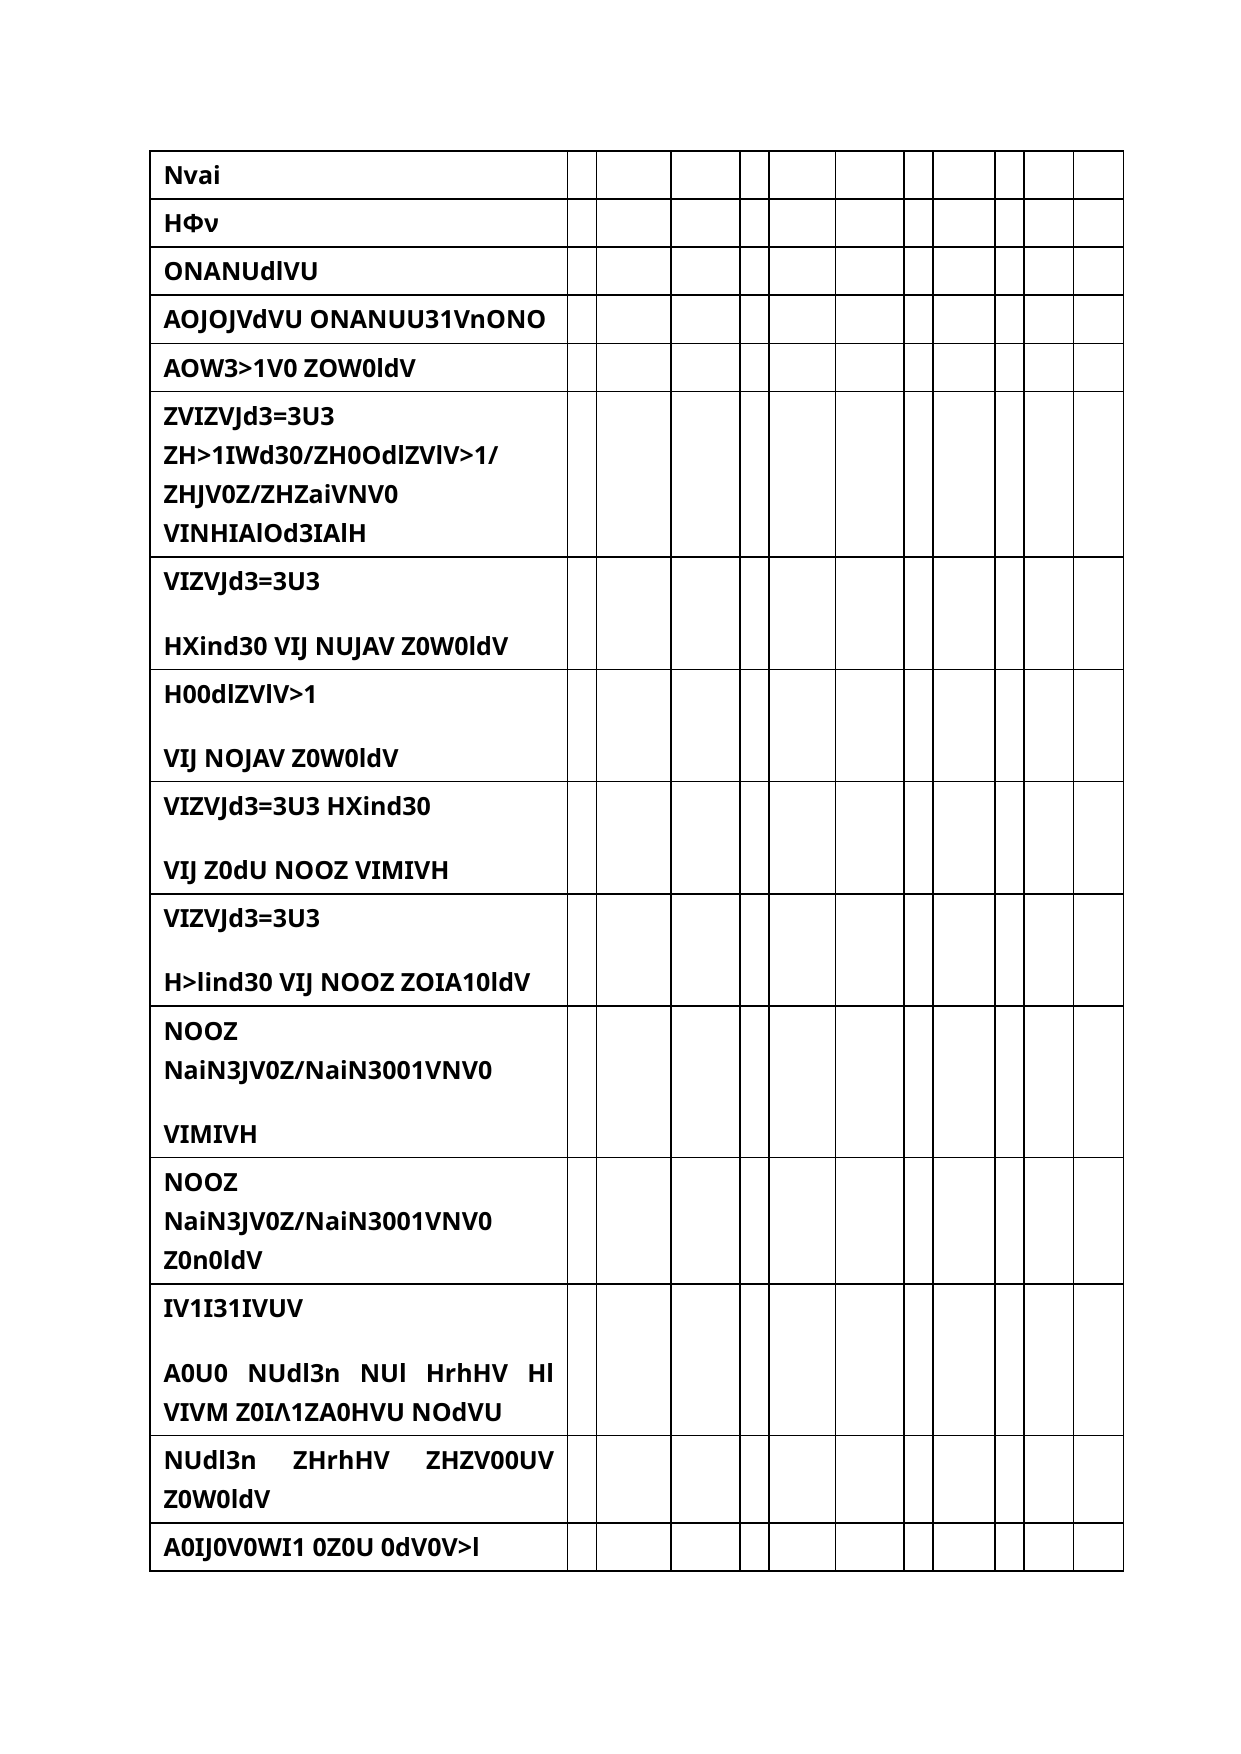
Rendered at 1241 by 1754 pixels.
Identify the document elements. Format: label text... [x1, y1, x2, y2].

table_cell [934, 782, 994, 893]
table_cell [672, 1007, 739, 1157]
table_cell [836, 392, 903, 556]
table_cell [770, 392, 835, 556]
table_cell [1074, 392, 1123, 556]
table_cell [905, 1007, 932, 1157]
table_cell [568, 558, 596, 668]
table_cell [770, 1007, 835, 1157]
table_cell [1025, 344, 1073, 391]
table_cell [568, 392, 596, 556]
table_cell ΗΦν [151, 200, 567, 246]
table_cell [1074, 1524, 1123, 1570]
table_cell [934, 558, 994, 668]
table_cell [1025, 558, 1073, 668]
table_cell [996, 1285, 1023, 1435]
table_cell [1074, 1436, 1123, 1522]
table_cell [568, 895, 596, 1005]
table_cell H00dlZVlV>1 VIJ NOJAV Z0W0ldV [151, 670, 567, 781]
table_cell [672, 895, 739, 1005]
table_cell [996, 200, 1023, 246]
table_cell [672, 670, 739, 781]
table_cell VIZVJd3=3U3 HXind30 VIJ NUJAV Z0W0ldV [151, 558, 567, 668]
table_cell [905, 558, 932, 668]
table_cell [1025, 895, 1073, 1005]
table_cell [836, 1007, 903, 1157]
table_cell [836, 895, 903, 1005]
table_cell [905, 392, 932, 556]
table_cell [568, 1524, 596, 1570]
table_cell [934, 895, 994, 1005]
table_cell [597, 1285, 670, 1435]
table_cell [597, 296, 670, 342]
table_cell [1025, 782, 1073, 893]
table_cell NUdl3n ZHrhHV ZHZV00UV Z0W0ldV [151, 1436, 567, 1522]
table_cell [597, 670, 670, 781]
table_cell [568, 782, 596, 893]
table_cell [597, 1436, 670, 1522]
table_cell [597, 392, 670, 556]
table_cell [672, 392, 739, 556]
table_cell NOOZ NaiN3JV0Z/NaiN3001VNV0 Z0n0ldV [151, 1158, 567, 1283]
table_cell [1074, 1285, 1123, 1435]
table_cell [568, 296, 596, 342]
table_cell [905, 782, 932, 893]
table_cell [770, 895, 835, 1005]
table_cell [1074, 200, 1123, 246]
table_cell [770, 152, 835, 198]
table_cell [996, 344, 1023, 391]
table_cell [1074, 782, 1123, 893]
table_cell [770, 558, 835, 668]
table_cell [770, 1436, 835, 1522]
table_cell [568, 1436, 596, 1522]
table_cell AOJOJVdVU ONANUU31VnONO [151, 296, 567, 342]
table_cell [905, 152, 932, 198]
table_cell [1025, 248, 1073, 294]
table_cell [597, 248, 670, 294]
table_cell [996, 782, 1023, 893]
table_cell [672, 1524, 739, 1570]
table_cell [1074, 558, 1123, 668]
table_cell [597, 558, 670, 668]
table_cell [1074, 344, 1123, 391]
table_cell [568, 1158, 596, 1283]
table_cell [934, 296, 994, 342]
table_cell [597, 895, 670, 1005]
table_cell [836, 344, 903, 391]
table_cell ZVIZVJd3=3U3 ZH>1IWd30/ZH0OdlZVlV>1/ ZHJV0Z/ZHZaiVNV0 VINHIAlOd3IAlH [151, 392, 567, 556]
table_cell [905, 895, 932, 1005]
table_cell [1025, 296, 1073, 342]
table_cell [934, 670, 994, 781]
table_cell [741, 200, 768, 246]
table_cell [996, 1158, 1023, 1283]
table_cell [996, 152, 1023, 198]
table_cell [1025, 1285, 1073, 1435]
table_cell [741, 782, 768, 893]
table_cell [905, 344, 932, 391]
table_cell [770, 344, 835, 391]
table_cell [741, 1436, 768, 1522]
table_cell NOOZ NaiN3JV0Z/NaiN3001VNV0 VIMIVH [151, 1007, 567, 1157]
table_cell [836, 1285, 903, 1435]
table_cell [836, 296, 903, 342]
table_cell [996, 895, 1023, 1005]
table_cell [672, 558, 739, 668]
table_cell [836, 1436, 903, 1522]
table_cell [568, 248, 596, 294]
table_cell [934, 1524, 994, 1570]
table_cell [770, 1524, 835, 1570]
table_cell [568, 1007, 596, 1157]
table_cell [741, 296, 768, 342]
table_cell [934, 152, 994, 198]
table_cell [770, 248, 835, 294]
table_cell [996, 670, 1023, 781]
table_cell [934, 392, 994, 556]
table_cell [934, 200, 994, 246]
table_cell [741, 1158, 768, 1283]
table_cell [741, 1524, 768, 1570]
table_cell [672, 782, 739, 893]
table_cell [741, 895, 768, 1005]
table_cell [1025, 670, 1073, 781]
table_cell [836, 200, 903, 246]
table_cell ONANUdlVU [151, 248, 567, 294]
table_cell [996, 558, 1023, 668]
table_cell [597, 1007, 670, 1157]
table_cell [672, 1436, 739, 1522]
table_cell [1025, 1158, 1073, 1283]
table_cell [770, 782, 835, 893]
table_cell Nvai [151, 152, 567, 198]
table_cell [672, 248, 739, 294]
table_cell [1074, 1007, 1123, 1157]
table_cell [770, 296, 835, 342]
table_cell [905, 200, 932, 246]
table_cell [1074, 670, 1123, 781]
table_cell [934, 248, 994, 294]
table_cell [568, 1285, 596, 1435]
table_cell [568, 200, 596, 246]
table_cell [770, 670, 835, 781]
table_cell [672, 1158, 739, 1283]
table_cell [905, 1436, 932, 1522]
table_cell [836, 1524, 903, 1570]
table_cell VIZVJd3=3U3 H>lind30 VIJ NOOZ ZOIA10ldV [151, 895, 567, 1005]
table_cell [597, 782, 670, 893]
table_cell [741, 248, 768, 294]
table_cell [672, 152, 739, 198]
table_cell [996, 1007, 1023, 1157]
table_cell [1025, 1524, 1073, 1570]
table_cell A0IJ0V0WI1 0Z0U 0dV0V>l [151, 1524, 567, 1570]
table_cell IV1I31IVUV A0U0 NUdl3n NUl HrhHV Hl VIVM Ζ0ΙΛ1ΖA0HVU NOdVU [151, 1285, 567, 1435]
table_cell [741, 344, 768, 391]
table_cell [1074, 248, 1123, 294]
table_cell [934, 1007, 994, 1157]
table_cell [672, 200, 739, 246]
table_cell [836, 558, 903, 668]
table_cell AOW3>1V0 ZOW0ldV [151, 344, 567, 391]
table_cell [934, 1158, 994, 1283]
table_cell [568, 344, 596, 391]
table_cell [741, 558, 768, 668]
table_cell [905, 1158, 932, 1283]
table_cell [1025, 1436, 1073, 1522]
table_cell [770, 1158, 835, 1283]
table_cell [996, 296, 1023, 342]
table_cell [597, 152, 670, 198]
table_cell [905, 1524, 932, 1570]
table_cell [905, 296, 932, 342]
table_cell [597, 1524, 670, 1570]
table_cell [905, 248, 932, 294]
table_cell [1074, 296, 1123, 342]
table_cell [741, 152, 768, 198]
table_cell [1025, 152, 1073, 198]
table_cell [1074, 1158, 1123, 1283]
table_cell [741, 1285, 768, 1435]
table_cell [568, 670, 596, 781]
table_cell [996, 248, 1023, 294]
table_cell [597, 1158, 670, 1283]
table_cell [1025, 392, 1073, 556]
table_cell [741, 1007, 768, 1157]
table_cell [597, 344, 670, 391]
table_cell [934, 1436, 994, 1522]
table_cell VIZVJd3=3U3 HXind30 VIJ Z0dU NOOZ VIMIVH [151, 782, 567, 893]
table_cell [836, 782, 903, 893]
table_cell [836, 248, 903, 294]
table_cell [770, 200, 835, 246]
table_cell [672, 296, 739, 342]
table_cell [672, 344, 739, 391]
table_cell [770, 1285, 835, 1435]
table_cell [905, 670, 932, 781]
table_cell [934, 344, 994, 391]
table_cell [996, 392, 1023, 556]
table_cell [1025, 200, 1073, 246]
table_cell [741, 670, 768, 781]
table_cell [836, 1158, 903, 1283]
table_cell [1025, 1007, 1073, 1157]
table_cell [1074, 152, 1123, 198]
table_cell [568, 152, 596, 198]
table_cell [741, 392, 768, 556]
table_cell [996, 1436, 1023, 1522]
table_cell [905, 1285, 932, 1435]
table_cell [836, 152, 903, 198]
table_cell [1074, 895, 1123, 1005]
table_cell [597, 200, 670, 246]
table_cell [836, 670, 903, 781]
table_cell [934, 1285, 994, 1435]
table_cell [672, 1285, 739, 1435]
table_cell [996, 1524, 1023, 1570]
